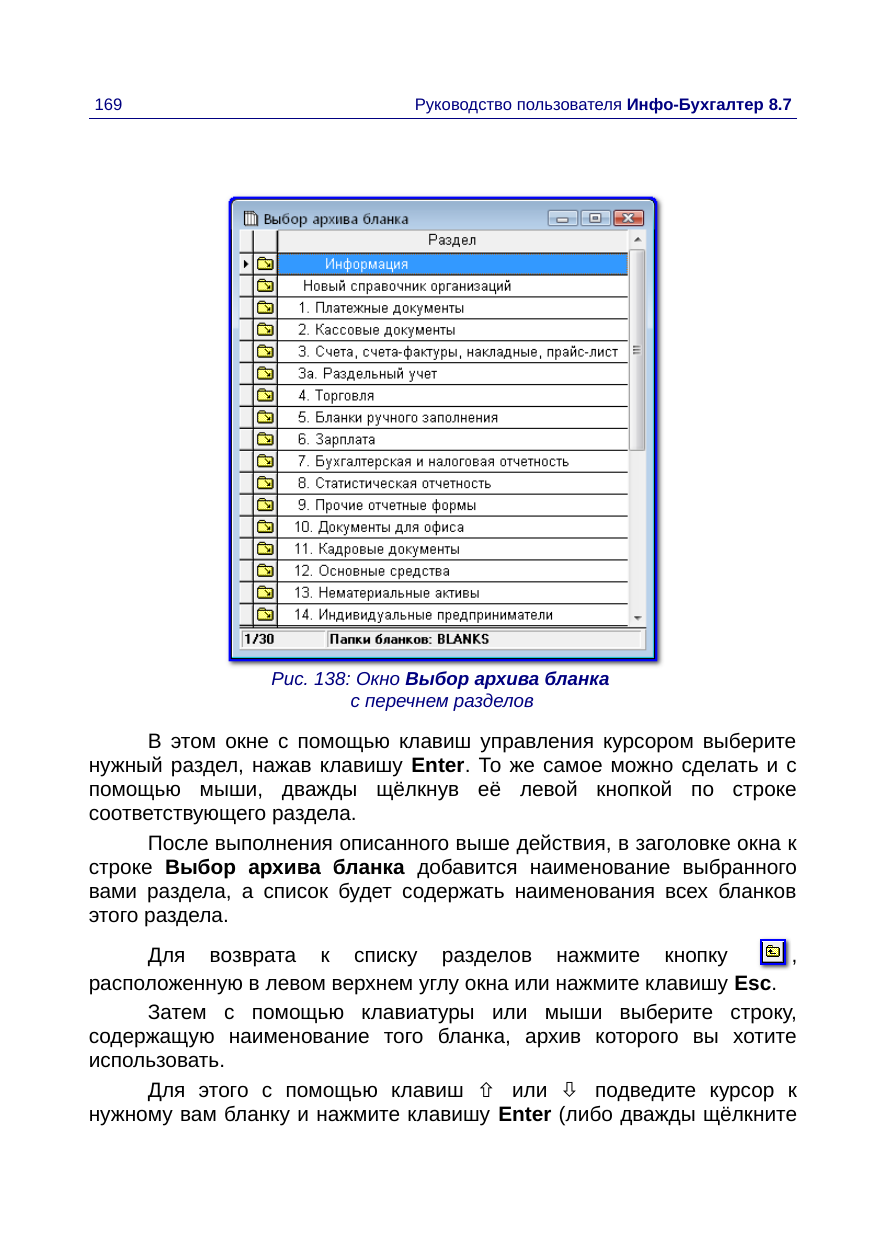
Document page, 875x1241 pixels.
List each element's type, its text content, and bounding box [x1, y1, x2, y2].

text Рис. 138: Окно Выбор архива бланка с перечнем разделов [220, 669, 666, 711]
text После выполнения описанного выше действия, в заголовке окна к строке Выбор архива бланка добавится наименование выбранного вами раздела, а список будет содержать наименования всех бланков этого раздела. [88, 831, 797, 927]
text Для возврата к списку разделов нажмите кнопку , расположенную в левом верхнем углу окна или нажмите клавишу Esc. [88, 932, 797, 994]
picture [753, 932, 792, 971]
text Затем с помощью клавиатуры или мыши выберите строку, содержащую наименование того бланка, архив которого вы хотите использовать. [88, 1000, 797, 1072]
picture [221, 189, 665, 669]
text Для этого с помощью клавиш  или  подведите курсор к нужному вам бланку и нажмите клавишу Enter (либо дважды щёлкните [88, 1078, 797, 1126]
text В этом окне с помощью клавиш управления курсором выберите нужный раздел, нажав клавишу Enter. То же самое можно сделать и с помощью мыши, дважды щёлкнув её левой кнопкой по строке соответствующего раздела. [88, 177, 797, 825]
